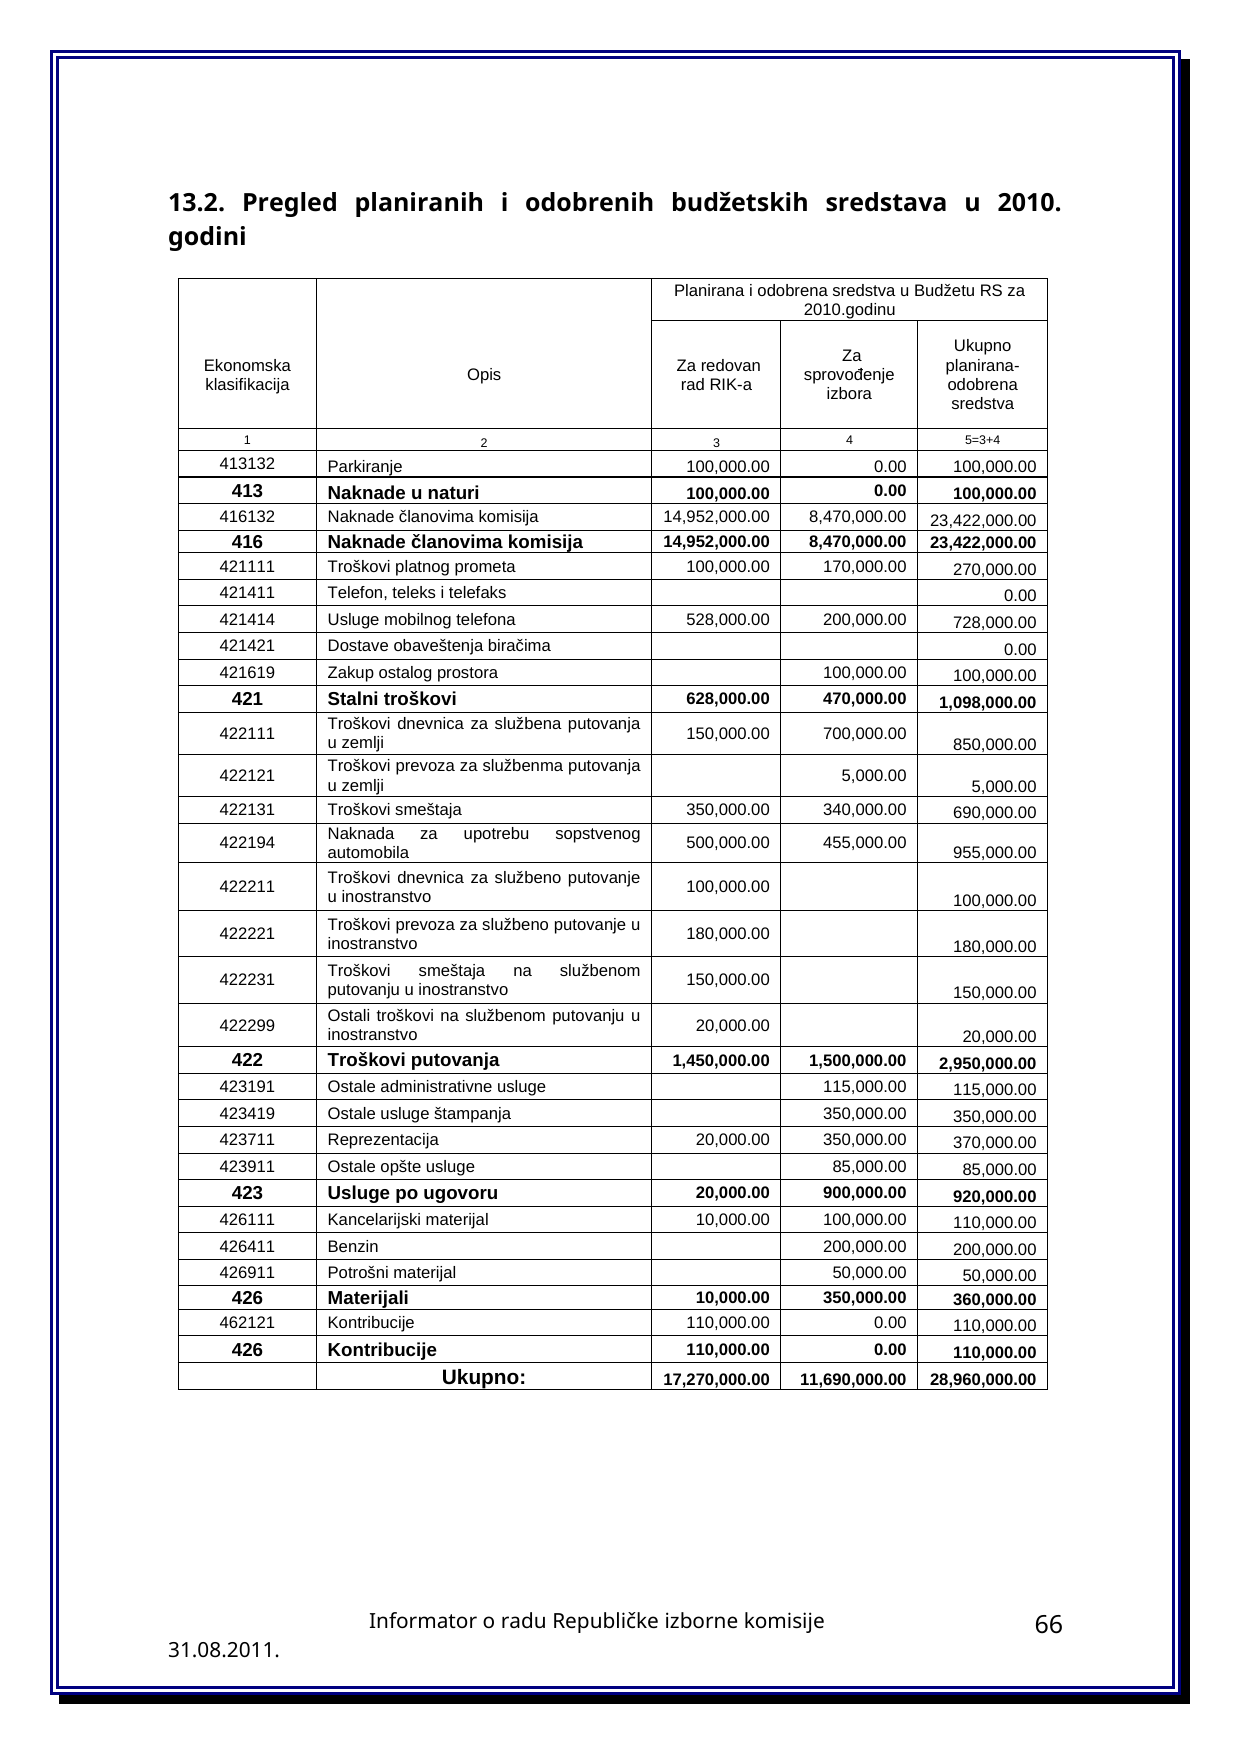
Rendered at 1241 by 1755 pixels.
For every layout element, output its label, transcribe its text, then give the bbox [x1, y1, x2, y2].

table_cell 100,000.00 [918, 478, 1047, 503]
table_cell Ukupno: [317, 1363, 651, 1388]
table_cell Telefon, teleks i telefaks [317, 580, 651, 605]
table_cell Troškovi smeštaja [317, 797, 651, 822]
table_cell [781, 1004, 917, 1046]
table_cell 728,000.00 [918, 606, 1047, 632]
table_cell 8,470,000.00 [781, 504, 917, 529]
table_cell 180,000.00 [652, 911, 780, 956]
table_cell 2 [317, 429, 651, 450]
table_cell 100,000.00 [918, 660, 1047, 685]
table_cell 462121 [179, 1310, 316, 1335]
table_cell 180,000.00 [918, 911, 1047, 956]
table_cell [652, 633, 780, 658]
table_cell 110,000.00 [918, 1310, 1047, 1335]
table_cell Kontribucije [317, 1310, 651, 1335]
table_cell 20,000.00 [652, 1004, 780, 1046]
table_cell Za sprovođenje izbora [781, 321, 917, 428]
table_cell [781, 957, 917, 1002]
table_cell Kancelarijski materijal [317, 1207, 651, 1232]
table_cell 10,000.00 [652, 1207, 780, 1232]
table_cell 360,000.00 [918, 1286, 1047, 1309]
table_cell 110,000.00 [652, 1310, 780, 1335]
table_cell Benzin [317, 1233, 651, 1259]
table_cell 100,000.00 [781, 660, 917, 685]
table_cell 0.00 [781, 451, 917, 476]
table_cell 422111 [179, 713, 316, 754]
table_cell 900,000.00 [781, 1180, 917, 1206]
table_cell 426 [179, 1336, 316, 1362]
table_cell 423191 [179, 1074, 316, 1099]
table_cell 422 [179, 1047, 316, 1073]
table_cell 350,000.00 [918, 1100, 1047, 1126]
table_cell Dostave obaveštenja biračima [317, 633, 651, 658]
table_cell 422194 [179, 824, 316, 862]
table_cell 0.00 [918, 633, 1047, 658]
table_cell 2,950,000.00 [918, 1047, 1047, 1073]
table_cell Naknade u naturi [317, 478, 651, 503]
table_cell Naknada za upotrebu sopstvenog automobila [317, 824, 651, 862]
table_cell Troškovi prevoza za službeno putovanje u inostranstvo [317, 911, 651, 956]
table_cell Ostali troškovi na službenom putovanju u inostranstvo [317, 1004, 651, 1046]
table_cell 14,952,000.00 [652, 504, 780, 529]
table_cell Reprezentacija [317, 1127, 651, 1152]
table_cell 421421 [179, 633, 316, 658]
table_cell 426911 [179, 1260, 316, 1285]
table_cell 423 [179, 1180, 316, 1206]
table_cell 100,000.00 [918, 451, 1047, 476]
table_cell 416 [179, 531, 316, 552]
table_cell Troškovi dnevnica za službeno putovanje u inostranstvo [317, 863, 651, 910]
table_cell 150,000.00 [918, 957, 1047, 1002]
table_cell 85,000.00 [918, 1154, 1047, 1179]
table_cell 421414 [179, 606, 316, 632]
table_cell [652, 660, 780, 685]
table_cell 110,000.00 [652, 1336, 780, 1362]
table_cell 350,000.00 [781, 1100, 917, 1126]
table_cell Ostale usluge štampanja [317, 1100, 651, 1126]
table_cell [652, 1233, 780, 1259]
table_cell Troškovi platnog prometa [317, 553, 651, 579]
table_cell [781, 911, 917, 956]
table_cell 3 [652, 429, 780, 450]
table_cell Troškovi dnevnica za službena putovanja u zemlji [317, 713, 651, 754]
table_cell 455,000.00 [781, 824, 917, 862]
table_cell 100,000.00 [652, 553, 780, 579]
table_cell [652, 1100, 780, 1126]
table_cell [652, 1074, 780, 1099]
table_cell Ekonomska klasifikacija [179, 320, 316, 428]
table_cell 421619 [179, 660, 316, 685]
table_cell 200,000.00 [781, 1233, 917, 1259]
table_cell 20,000.00 [918, 1004, 1047, 1046]
table_header [317, 279, 651, 320]
table_cell 50,000.00 [918, 1260, 1047, 1285]
table_cell Za redovan rad RIK-a [652, 321, 780, 428]
table_cell 850,000.00 [918, 713, 1047, 754]
table_cell 23,422,000.00 [918, 504, 1047, 529]
table_cell Stalni troškovi [317, 686, 651, 712]
table_cell 421411 [179, 580, 316, 605]
table_cell 423711 [179, 1127, 316, 1152]
table_cell 690,000.00 [918, 797, 1047, 822]
table_cell 170,000.00 [781, 553, 917, 579]
table_cell 11,690,000.00 [781, 1363, 917, 1388]
table_cell 413132 [179, 451, 316, 476]
table_cell 1,500,000.00 [781, 1047, 917, 1073]
table_cell 422299 [179, 1004, 316, 1046]
table_cell 23,422,000.00 [918, 531, 1047, 552]
table_cell 350,000.00 [781, 1127, 917, 1152]
table_cell 955,000.00 [918, 824, 1047, 862]
table_cell [652, 1154, 780, 1179]
table_cell 5,000.00 [918, 755, 1047, 796]
table_cell Ukupno planirana-odobrena sredstva [918, 321, 1047, 428]
table_cell 920,000.00 [918, 1180, 1047, 1206]
table_header [179, 279, 316, 320]
table_cell 421 [179, 686, 316, 712]
table_cell Usluge po ugovoru [317, 1180, 651, 1206]
table_cell 422131 [179, 797, 316, 822]
table_cell 422121 [179, 755, 316, 796]
table_cell Materijali [317, 1286, 651, 1309]
table_cell Ostale opšte usluge [317, 1154, 651, 1179]
table_cell 100,000.00 [652, 478, 780, 503]
table_cell 528,000.00 [652, 606, 780, 632]
table_cell 426111 [179, 1207, 316, 1232]
table_header Planirana i odobrena sredstva u Budžetu RS za 2010.godinu [652, 279, 1047, 320]
table_cell 1,098,000.00 [918, 686, 1047, 712]
table_cell 422231 [179, 957, 316, 1002]
table_cell 100,000.00 [652, 863, 780, 910]
table_cell 1 [179, 429, 316, 450]
table_cell [179, 1363, 316, 1388]
table_cell [781, 863, 917, 910]
table_cell 200,000.00 [918, 1233, 1047, 1259]
table_cell 423419 [179, 1100, 316, 1126]
table_cell Usluge mobilnog telefona [317, 606, 651, 632]
table_cell Naknade članovima komisija [317, 531, 651, 552]
table_cell 500,000.00 [652, 824, 780, 862]
table_cell 422211 [179, 863, 316, 910]
table_cell 421111 [179, 553, 316, 579]
table_cell 150,000.00 [652, 713, 780, 754]
table_cell 350,000.00 [652, 797, 780, 822]
table_cell Opis [317, 320, 651, 428]
table_cell 422221 [179, 911, 316, 956]
table_cell Ostale administrativne usluge [317, 1074, 651, 1099]
table_cell 1,450,000.00 [652, 1047, 780, 1073]
table_cell 370,000.00 [918, 1127, 1047, 1152]
table_cell 20,000.00 [652, 1127, 780, 1152]
table_cell 115,000.00 [781, 1074, 917, 1099]
table_cell 0.00 [781, 1310, 917, 1335]
table_cell Potrošni materijal [317, 1260, 651, 1285]
table_cell 340,000.00 [781, 797, 917, 822]
table_cell Troškovi smeštaja na službenom putovanju u inostranstvo [317, 957, 651, 1002]
table_cell Naknade članovima komisija [317, 504, 651, 529]
table_cell 10,000.00 [652, 1286, 780, 1309]
table_cell 5=3+4 [918, 429, 1047, 450]
table_cell 200,000.00 [781, 606, 917, 632]
table_cell [652, 580, 780, 605]
table_cell 413 [179, 478, 316, 503]
table_cell 270,000.00 [918, 553, 1047, 579]
table_cell 0.00 [781, 478, 917, 503]
table_cell 28,960,000.00 [918, 1363, 1047, 1388]
table_cell 110,000.00 [918, 1207, 1047, 1232]
table_cell 100,000.00 [918, 863, 1047, 910]
table_cell 17,270,000.00 [652, 1363, 780, 1388]
table_cell Zakup ostalog prostora [317, 660, 651, 685]
table_cell Troškovi putovanja [317, 1047, 651, 1073]
table_cell 100,000.00 [781, 1207, 917, 1232]
table_cell 14,952,000.00 [652, 531, 780, 552]
table_cell 350,000.00 [781, 1286, 917, 1309]
table_cell Kontribucije [317, 1336, 651, 1362]
table_cell 0.00 [781, 1336, 917, 1362]
table_cell [652, 755, 780, 796]
table_cell [781, 580, 917, 605]
table_cell 423911 [179, 1154, 316, 1179]
table_cell 628,000.00 [652, 686, 780, 712]
table_cell 426411 [179, 1233, 316, 1259]
table_cell 416132 [179, 504, 316, 529]
table_cell 115,000.00 [918, 1074, 1047, 1099]
table_cell 150,000.00 [652, 957, 780, 1002]
table_cell Parkiranje [317, 451, 651, 476]
table_cell 700,000.00 [781, 713, 917, 754]
table_cell 0.00 [918, 580, 1047, 605]
table_cell 426 [179, 1286, 316, 1309]
table_cell 100,000.00 [652, 451, 780, 476]
subtitle 13.2. Pregled planiranih i odobrenih budžetskih sredstava u 2010. godini [168, 185, 1063, 253]
table_cell 50,000.00 [781, 1260, 917, 1285]
table_cell 8,470,000.00 [781, 531, 917, 552]
table_cell 85,000.00 [781, 1154, 917, 1179]
table_cell 110,000.00 [918, 1336, 1047, 1362]
table_cell [781, 633, 917, 658]
table_cell Troškovi prevoza za službenma putovanja u zemlji [317, 755, 651, 796]
table_cell 470,000.00 [781, 686, 917, 712]
table_cell 5,000.00 [781, 755, 917, 796]
table_cell [652, 1260, 780, 1285]
table_cell 4 [781, 429, 917, 450]
table_cell 20,000.00 [652, 1180, 780, 1206]
